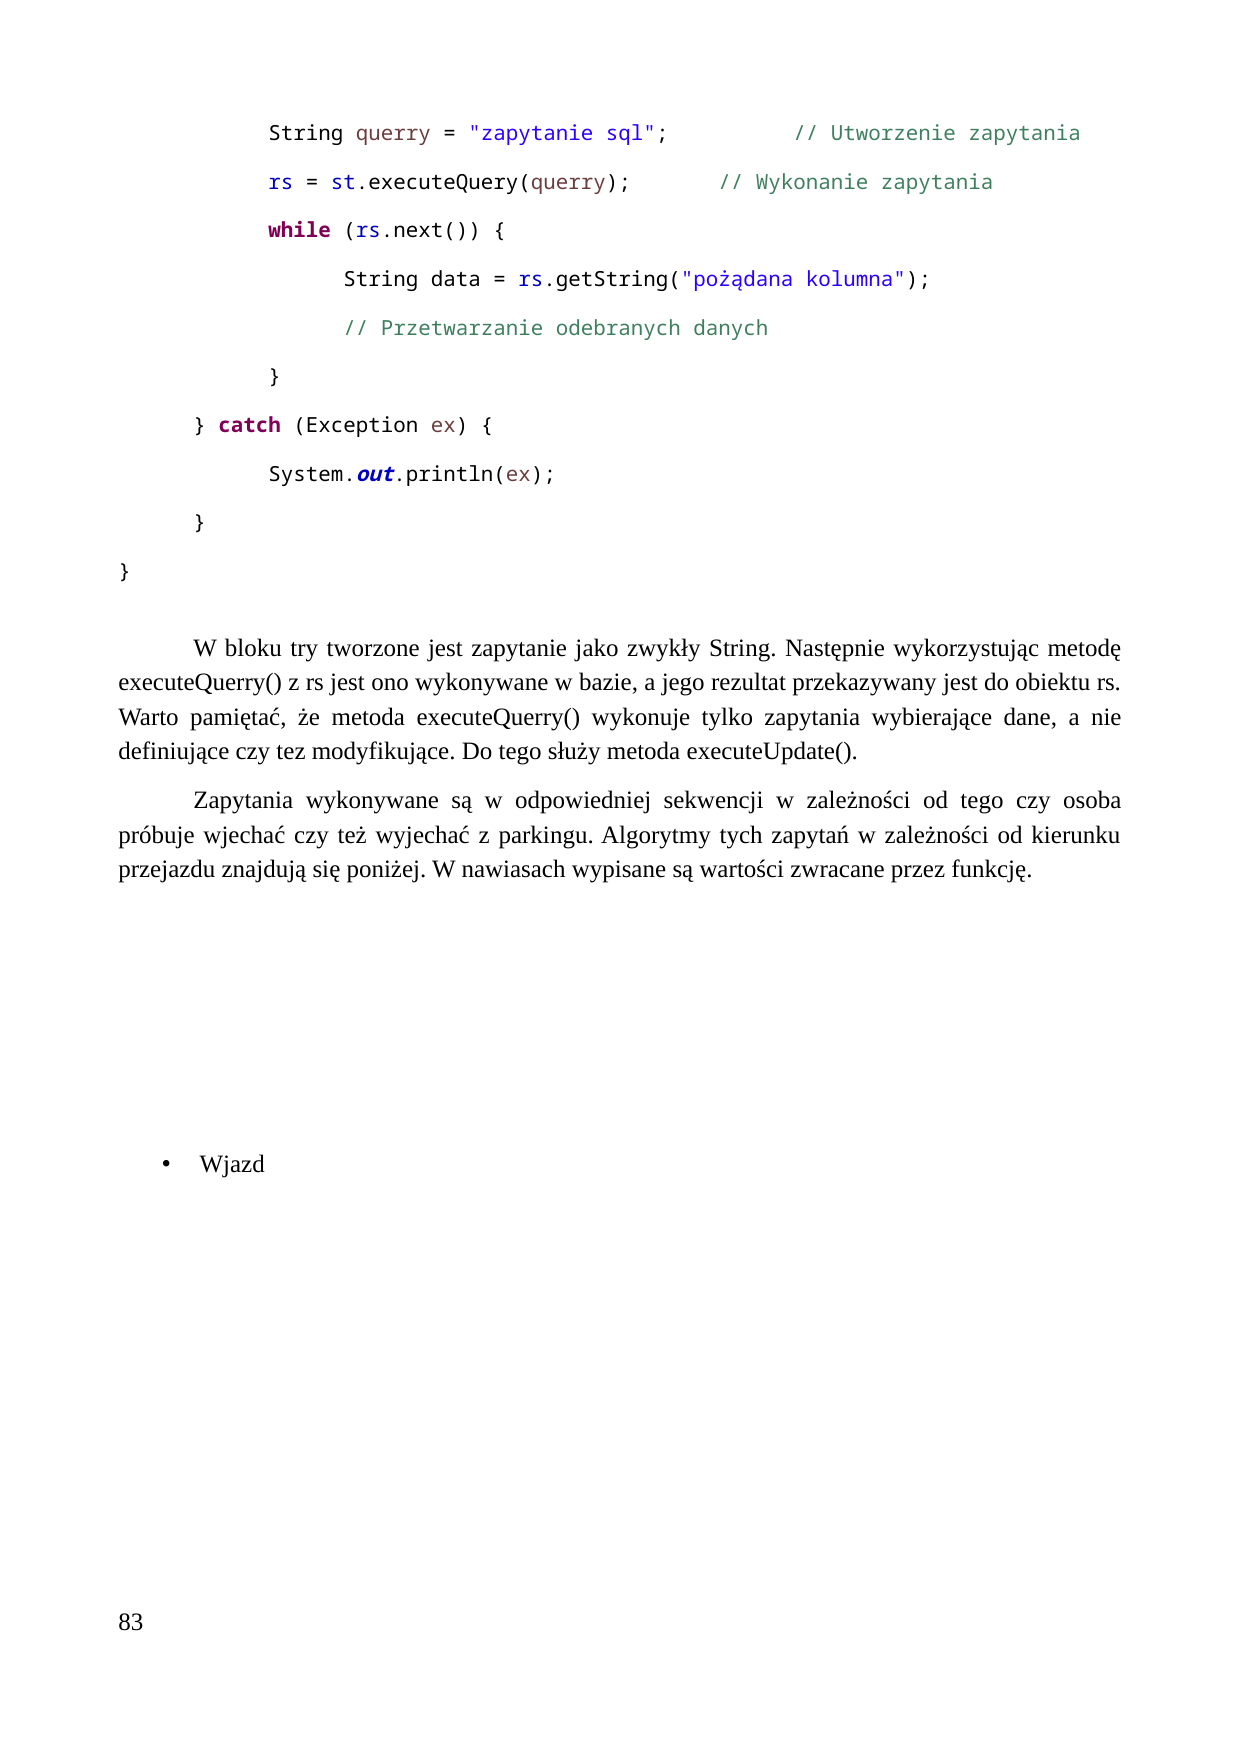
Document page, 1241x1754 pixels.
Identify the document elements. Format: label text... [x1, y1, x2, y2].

text } [118, 556, 1122, 584]
list Wjazd [162, 1149, 1122, 1178]
text rs = st.executeQuery(querry); // Wykonanie zapytania [118, 167, 1122, 195]
text W bloku try tworzone jest zapytanie jako zwykły String. Następnie wykorzystując metodę executeQuerry() z rs jest ono wykonywane w bazie, a jego rezultat przekazywany jest do obiektu rs. Warto pamiętać, że metoda executeQuerry() wykonuje tylko zapytania wybierające dane, a nie definiujące czy tez modyfikujące. Do tego służy metoda executeUpdate(). [118, 633, 1122, 765]
text System.out.println(ex); [118, 459, 1122, 487]
text } [118, 507, 1122, 536]
text String data = rs.getString("pożądana kolumna"); [118, 264, 1122, 292]
text } catch (Exception ex) { [118, 410, 1122, 438]
text while (rs.next()) { [118, 215, 1122, 244]
text } [118, 361, 1122, 390]
text // Przetwarzanie odebranych danych [118, 313, 1122, 341]
text String querry = "zapytanie sql"; // Utworzenie zapytania [118, 118, 1122, 147]
text Zapytania wykonywane są w odpowiedniej sekwencji w zależności od tego czy osoba próbuje wjechać czy też wyjechać z parkingu. Algorytmy tych zapytań w zależności od kierunku przejazdu znajdują się poniżej. W nawiasach wypisane są wartości zwracane przez funkcję. [118, 786, 1122, 883]
